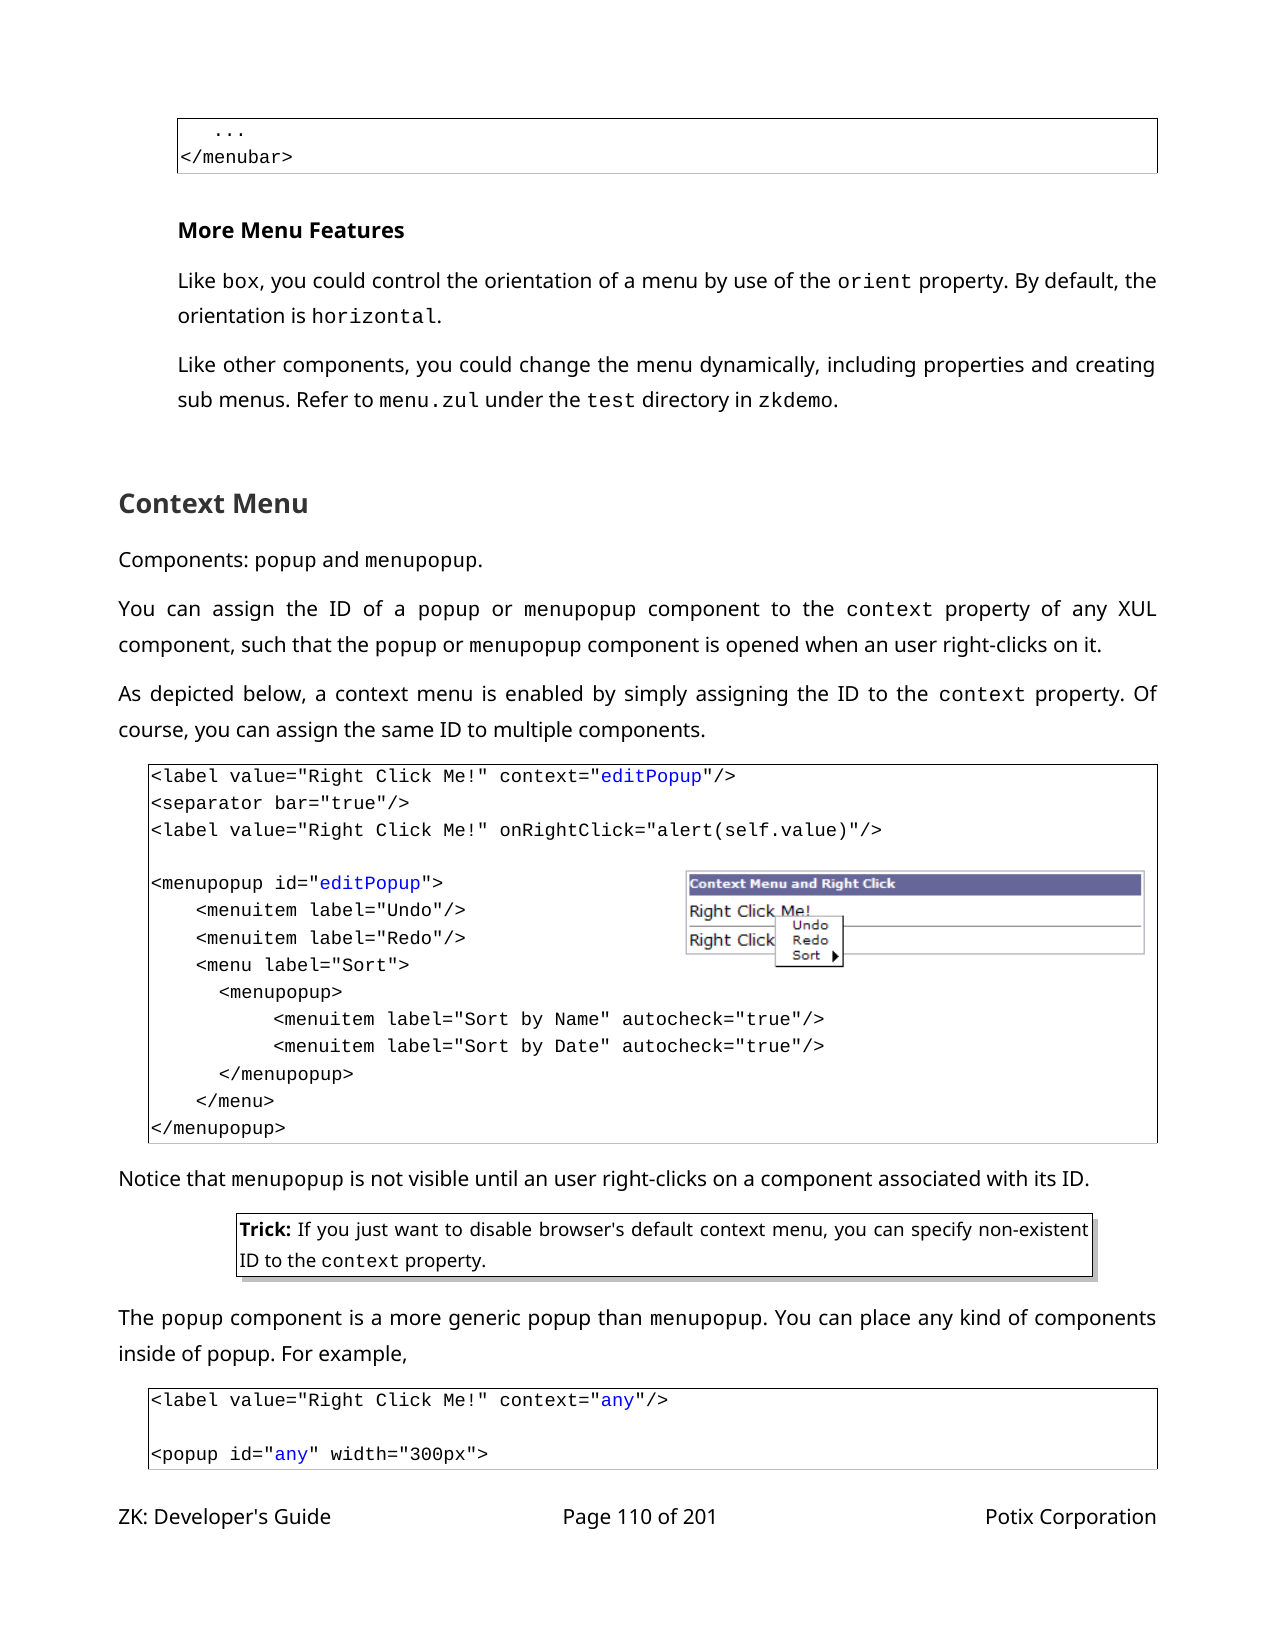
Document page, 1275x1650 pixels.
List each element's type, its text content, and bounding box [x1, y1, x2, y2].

picture [682, 868, 1149, 971]
text <separator bar="true"/> <label value="Right Click Me!" onRightClick="alert(self.value)"/> [149, 791, 1157, 868]
text <label value="Right Click Me!" context="any"/> [149, 1389, 1157, 1412]
text <menuitem label="Sort by Date" autocheck="true"/> [149, 1034, 1157, 1058]
subtitle Context Menu [118, 485, 1157, 522]
text You can assign the ID of a popup or menupopup component to the context property of any XUL component, such that the popup or menupopup component is opened when an user right-clicks on it. [118, 594, 1157, 659]
text As depicted below, a context menu is enabled by simply assigning the ID to the context property. Of course, you can assign the same ID to multiple components. [118, 679, 1157, 743]
text </menupopup> [149, 1061, 1157, 1086]
text <label value="Right Click Me!" context="editPopup"/> [149, 765, 1157, 788]
text ... [178, 119, 1157, 142]
text <menuitem label="Redo"/> [149, 926, 682, 950]
text The popup component is a more generic popup than menupopup. You can place any kind of components inside of popup. For example, [118, 1303, 1157, 1367]
subtitle More Menu Features [177, 215, 1157, 245]
text <menuitem label="Sort by Name" autocheck="true"/> [149, 1007, 1157, 1031]
text Like other components, you could change the menu dynamically, including properties and creating sub menus. Refer to menu.zul under the test directory in zkdemo. [177, 350, 1157, 414]
text <menuitem label="Undo"/> [149, 898, 682, 923]
text <menu label="Sort"> [149, 953, 1157, 977]
text Trick: If you just want to disable browser's default context menu, you can specify non-existent ID to the context property. [237, 1214, 1092, 1276]
text </menubar> [178, 145, 1157, 173]
text Like box, you could control the orientation of a menu by use of the orient property. By default, the orientation is horizontal. [177, 266, 1157, 330]
text <menupopup> [149, 980, 1157, 1004]
text <popup id="any" width="300px"> [149, 1442, 1157, 1469]
text </menupopup> [149, 1116, 1157, 1143]
text Notice that menupopup is not visible until an user right-clicks on a component associated with its ID. [118, 1164, 1157, 1192]
text </menu> [149, 1089, 1157, 1113]
text Components: popup and menupopup. [118, 545, 1157, 574]
text <menupopup id="editPopup"> [149, 871, 682, 895]
